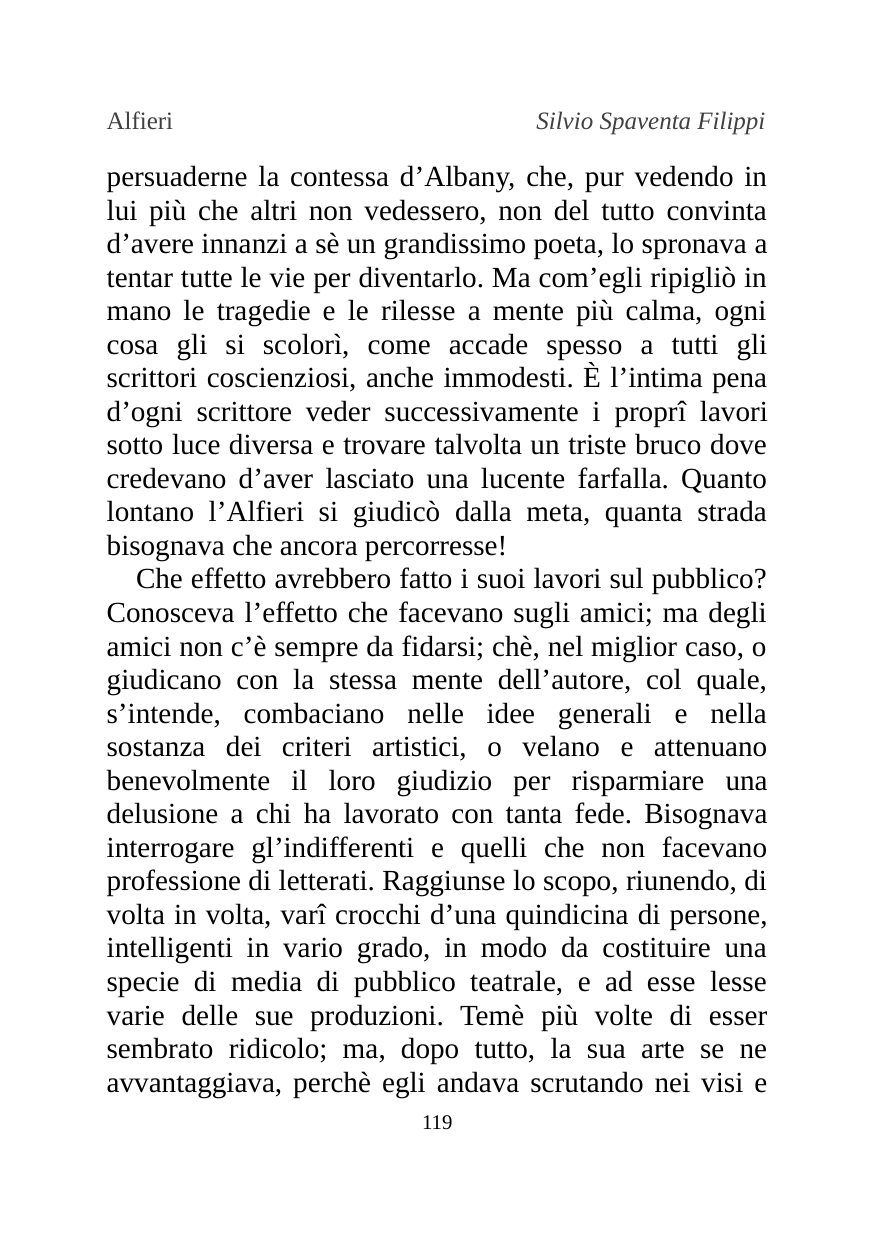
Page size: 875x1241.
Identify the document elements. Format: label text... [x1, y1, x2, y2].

text Che effetto avrebbero fatto i suoi lavori sul pubblico? Conosceva l’effetto che facevano sugli amici; ma degli amici non c’è sempre da fidarsi; chè, nel miglior caso, o giudicano con la stessa mente dell’autore, col quale, s’intende, combaciano nelle idee generali e nella sostanza dei criteri artistici, o velano e attenuano benevolmente il loro giudizio per risparmiare una delusione a chi ha lavorato con tanta fede. Bisognava interrogare gl’indifferenti e quelli che non facevano professione di letterati. Raggiunse lo scopo, riunendo, di volta in volta, varî crocchi d’una quindicina di persone, intelligenti in vario grado, in modo da costituire una specie di media di pubblico teatrale, e ad esse lesse varie delle sue produzioni. Temè più volte di esser sembrato ridicolo; ma, dopo tutto, la sua arte se ne avvantaggiava, perchè egli andava scrutando nei visi e [106, 562, 768, 1098]
text persuaderne la contessa d’Albany, che, pur vedendo in lui più che altri non vedessero, non del tutto convinta d’avere innanzi a sè un grandissimo poeta, lo spronava a tentar tutte le vie per diventarlo. Ma com’egli ripigliò in mano le tragedie e le rilesse a mente più calma, ogni cosa gli si scolorì, come accade spesso a tutti gli scrittori coscienziosi, anche immodesti. È l’intima pena d’ogni scrittore veder successivamente i proprî lavori sotto luce diversa e trovare talvolta un triste bruco dove credevano d’aver lasciato una lucente farfalla. Quanto lontano l’Alfieri si giudicò dalla meta, quanta strada bisognava che ancora percorresse! [106, 159, 768, 562]
